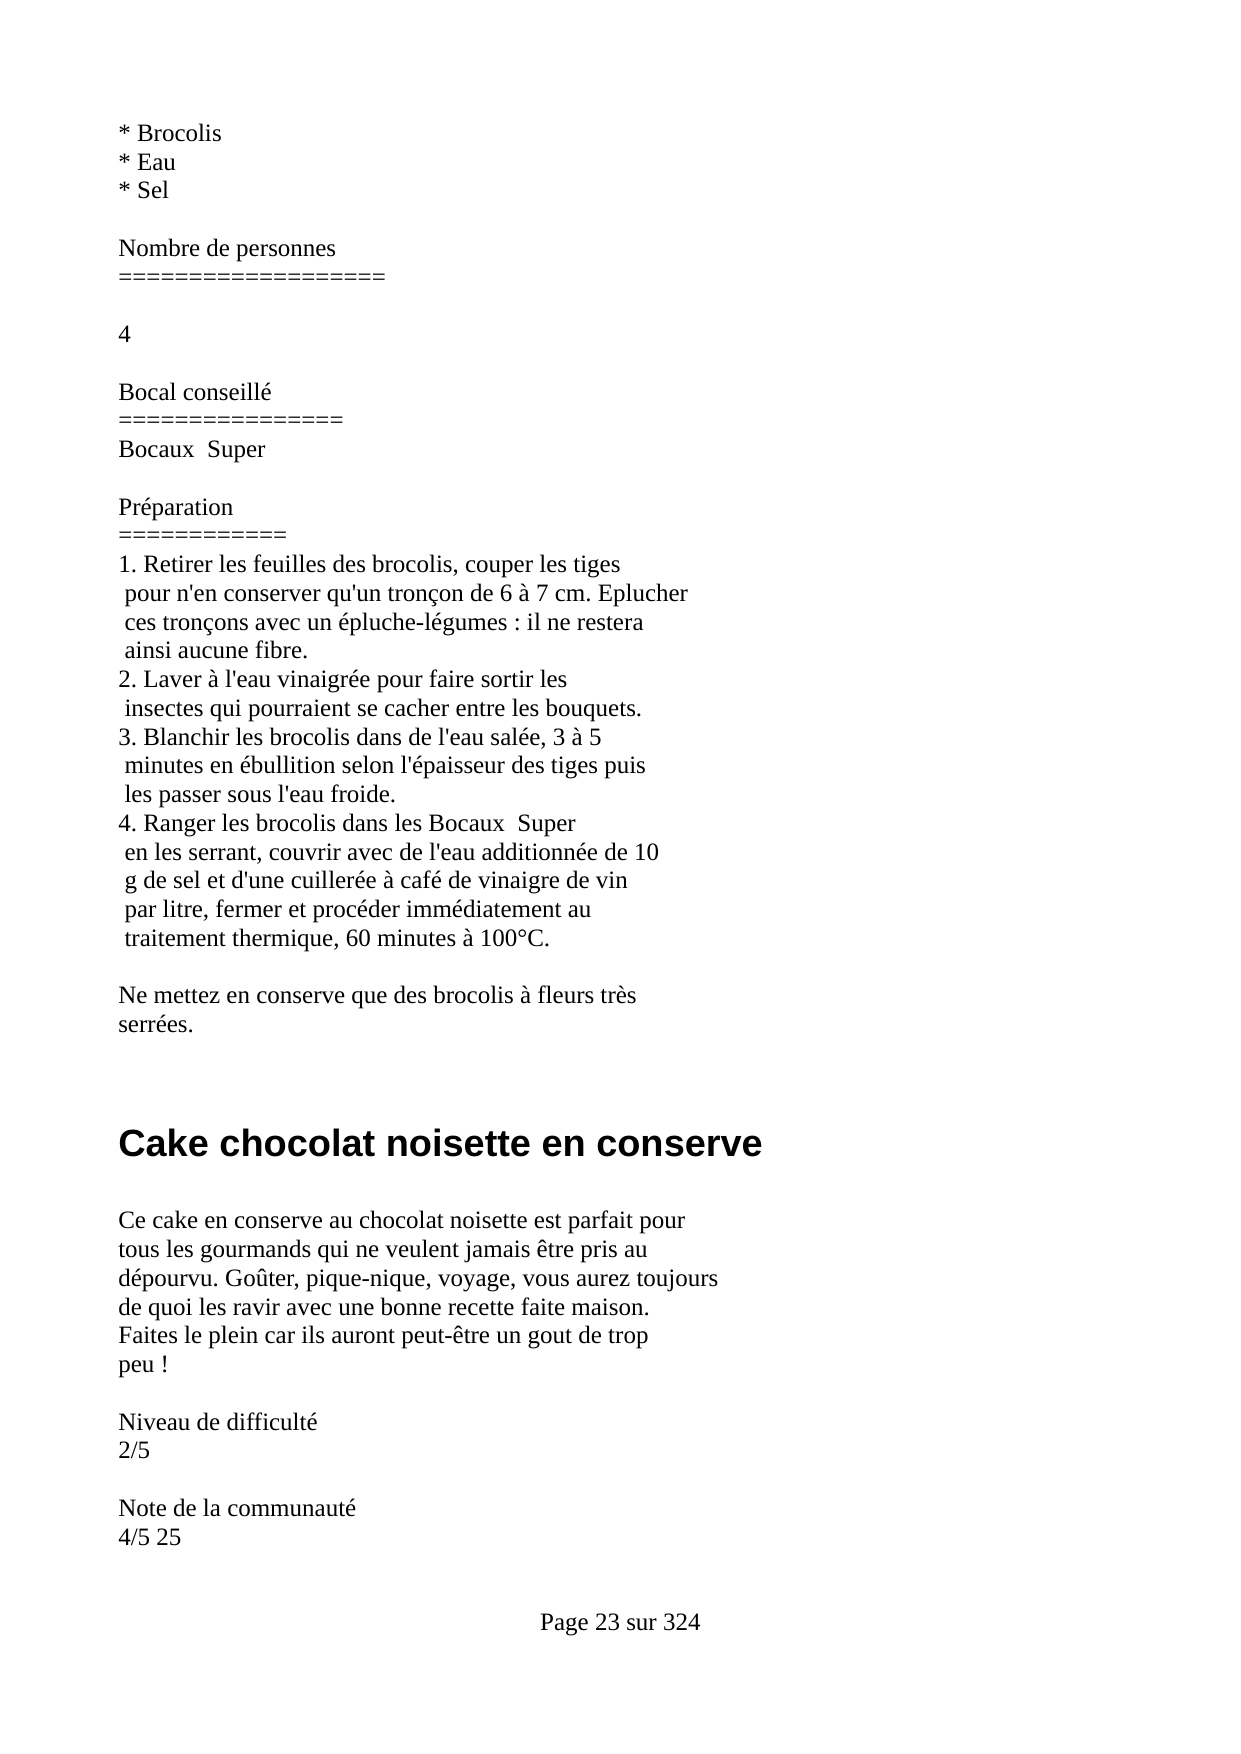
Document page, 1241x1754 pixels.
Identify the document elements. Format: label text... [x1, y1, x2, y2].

text 4/5 25 [118, 1522, 1122, 1551]
text * Sel [118, 176, 1122, 204]
text Ne mettez en conserve que des brocolis à fleurs très [118, 981, 1122, 1009]
text 4 [118, 319, 1122, 348]
text Niveau de difficulté [118, 1407, 1122, 1436]
text Note de la communauté [118, 1493, 1122, 1522]
text serrées. [118, 1009, 1122, 1038]
text dépourvu. Goûter, pique-nique, voyage, vous aurez toujours [118, 1263, 1122, 1292]
text en les serrant, couvrir avec de l'eau additionnée de 10 [118, 837, 1122, 866]
text Ce cake en conserve au chocolat noisette est parfait pour [118, 1206, 1122, 1234]
text tous les gourmands qui ne veulent jamais être pris au [118, 1234, 1122, 1263]
text Bocaux Super [118, 434, 1122, 463]
text peu ! [118, 1349, 1122, 1378]
text par litre, fermer et procéder immédiatement au [118, 894, 1122, 923]
text Nombre de personnes [118, 233, 1122, 262]
subtitle Cake chocolat noisette en conserve [118, 1121, 1122, 1164]
text * Brocolis [118, 118, 1122, 147]
text ================ [118, 406, 1122, 434]
text 3. Blanchir les brocolis dans de l'eau salée, 3 à 5 [118, 722, 1122, 751]
text Préparation [118, 492, 1122, 521]
text ainsi aucune fibre. [118, 636, 1122, 664]
text 1. Retirer les feuilles des brocolis, couper les tiges [118, 549, 1122, 578]
text minutes en ébullition selon l'épaisseur des tiges puis [118, 751, 1122, 779]
text Bocal conseillé [118, 377, 1122, 406]
text insectes qui pourraient se cacher entre les bouquets. [118, 693, 1122, 722]
text 4. Ranger les brocolis dans les Bocaux Super [118, 808, 1122, 837]
text de quoi les ravir avec une bonne recette faite maison. [118, 1292, 1122, 1321]
text Faites le plein car ils auront peut-être un gout de trop [118, 1321, 1122, 1349]
text 2/5 [118, 1436, 1122, 1464]
text =================== [118, 262, 1122, 291]
text pour n'en conserver qu'un tronçon de 6 à 7 cm. Eplucher [118, 578, 1122, 607]
text 2. Laver à l'eau vinaigrée pour faire sortir les [118, 664, 1122, 693]
text ============ [118, 521, 1122, 549]
text * Eau [118, 147, 1122, 176]
text traitement thermique, 60 minutes à 100°C. [118, 923, 1122, 952]
text les passer sous l'eau froide. [118, 779, 1122, 808]
text g de sel et d'une cuillerée à café de vinaigre de vin [118, 866, 1122, 894]
text ces tronçons avec un épluche-légumes : il ne restera [118, 607, 1122, 636]
